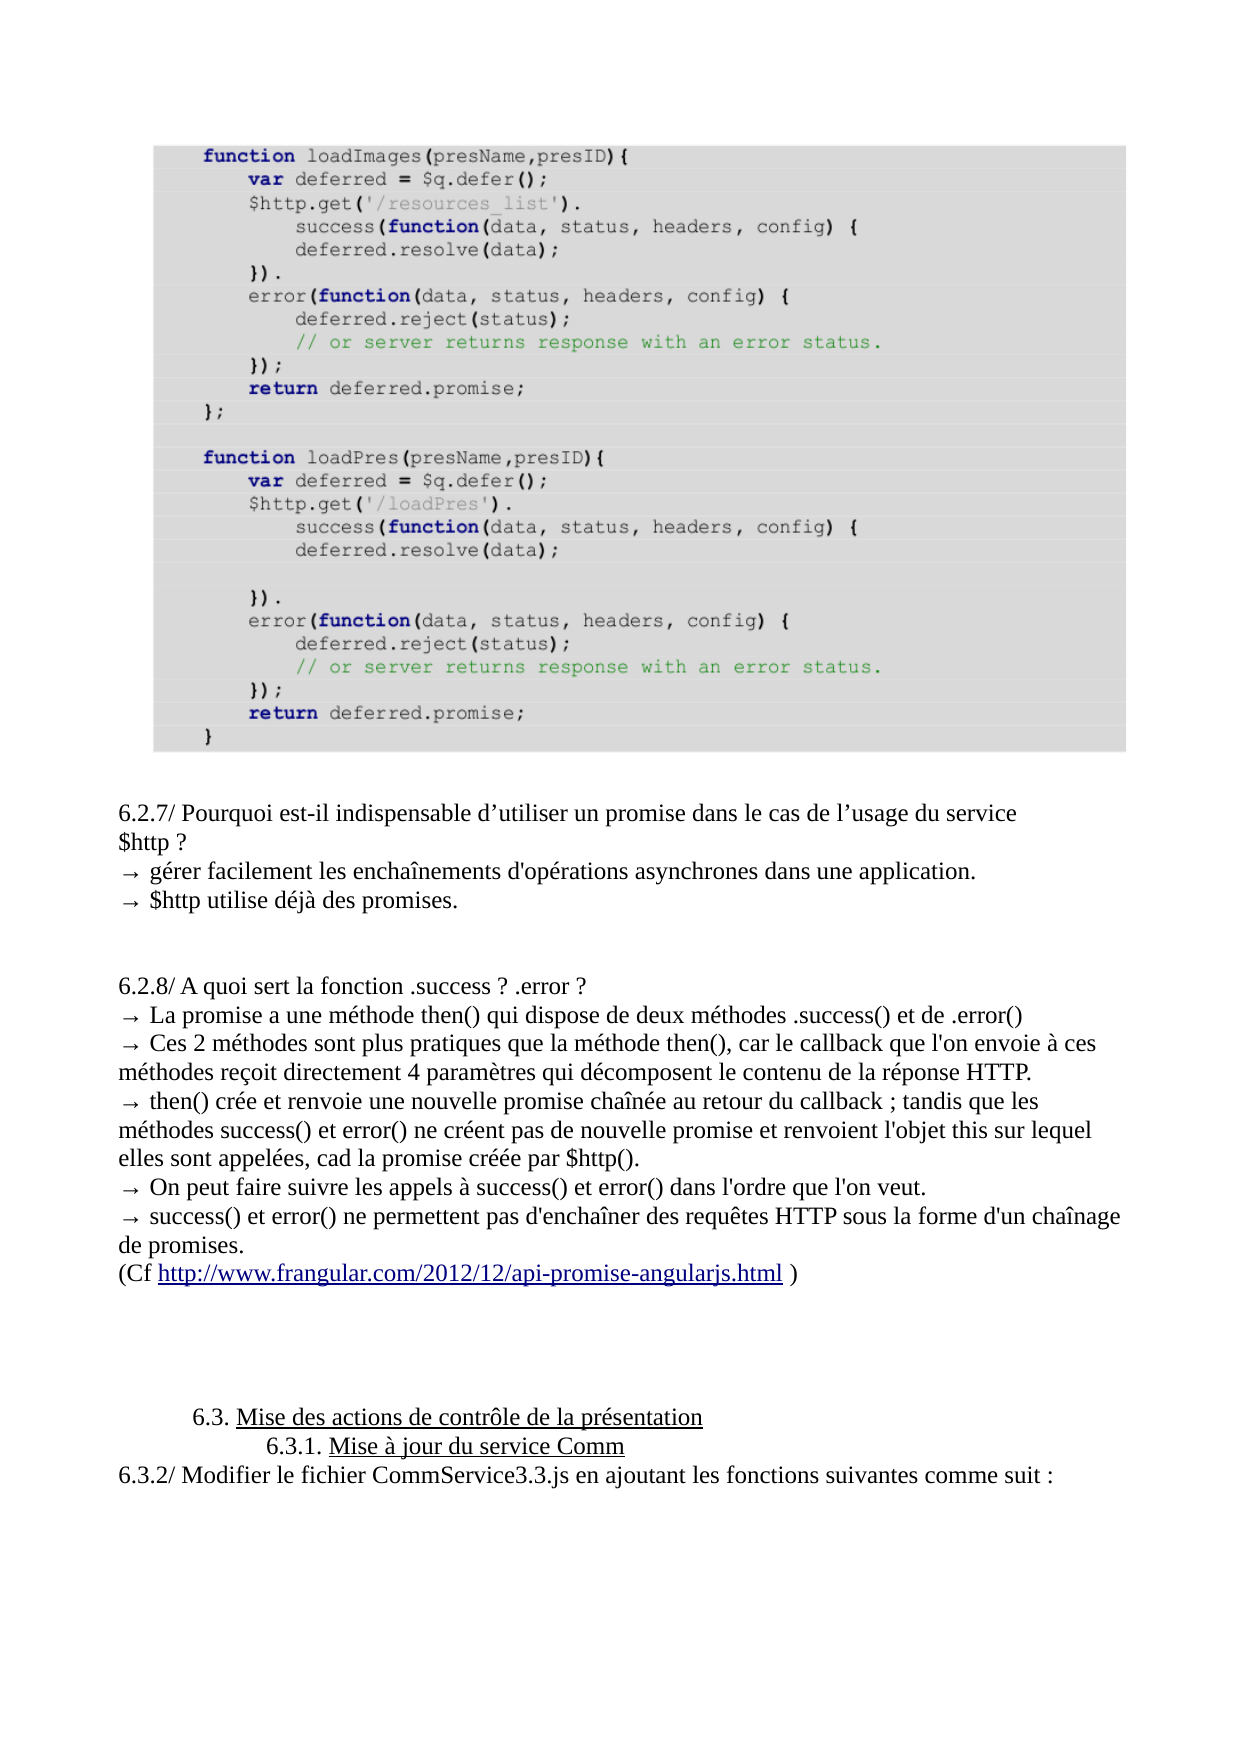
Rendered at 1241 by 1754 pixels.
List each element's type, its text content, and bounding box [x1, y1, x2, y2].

text → On peut faire suivre les appels à success() et error() dans l'ordre que l'on veut. [118, 1172, 1122, 1201]
text 6.3. Mise des actions de contrôle de la présentation [118, 1402, 1122, 1431]
text → success() et error() ne permettent pas d'enchaîner des requêtes HTTP sous la forme d'un chaînage de promises. [118, 1201, 1122, 1258]
text → La promise a une méthode then() qui dispose de deux méthodes .success() et de .error() [118, 1000, 1122, 1028]
picture [114, 118, 1127, 770]
text → gérer facilement les enchaînements d'opérations asynchrones dans une application. [118, 856, 1122, 885]
text → $http utilise déjà des promises. [118, 885, 1122, 913]
text (Cf http://www.frangular.com/2012/12/api-promise-angularjs.html ) [118, 1258, 1122, 1287]
text → then() crée et renvoie une nouvelle promise chaînée au retour du callback ; tandis que les méthodes success() et error() ne créent pas de nouvelle promise et renvoient l'objet this sur lequel elles sont appelées, cad la promise créée par $http(). [118, 1086, 1122, 1172]
text 6.3.2/ Modifier le fichier CommService3.3.js en ajoutant les fonctions suivantes comme suit : [118, 1460, 1122, 1488]
text 6.2.7/ Pourquoi est-il indispensable d’utiliser un promise dans le cas de l’usage du service [118, 798, 1122, 827]
text $http ? [118, 827, 1122, 856]
text → Ces 2 méthodes sont plus pratiques que la méthode then(), car le callback que l'on envoie à ces méthodes reçoit directement 4 paramètres qui décomposent le contenu de la réponse HTTP. [118, 1028, 1122, 1086]
text 6.3.1. Mise à jour du service Comm [118, 1431, 1122, 1460]
text 6.2.8/ A quoi sert la fonction .success ? .error ? [118, 971, 1122, 1000]
